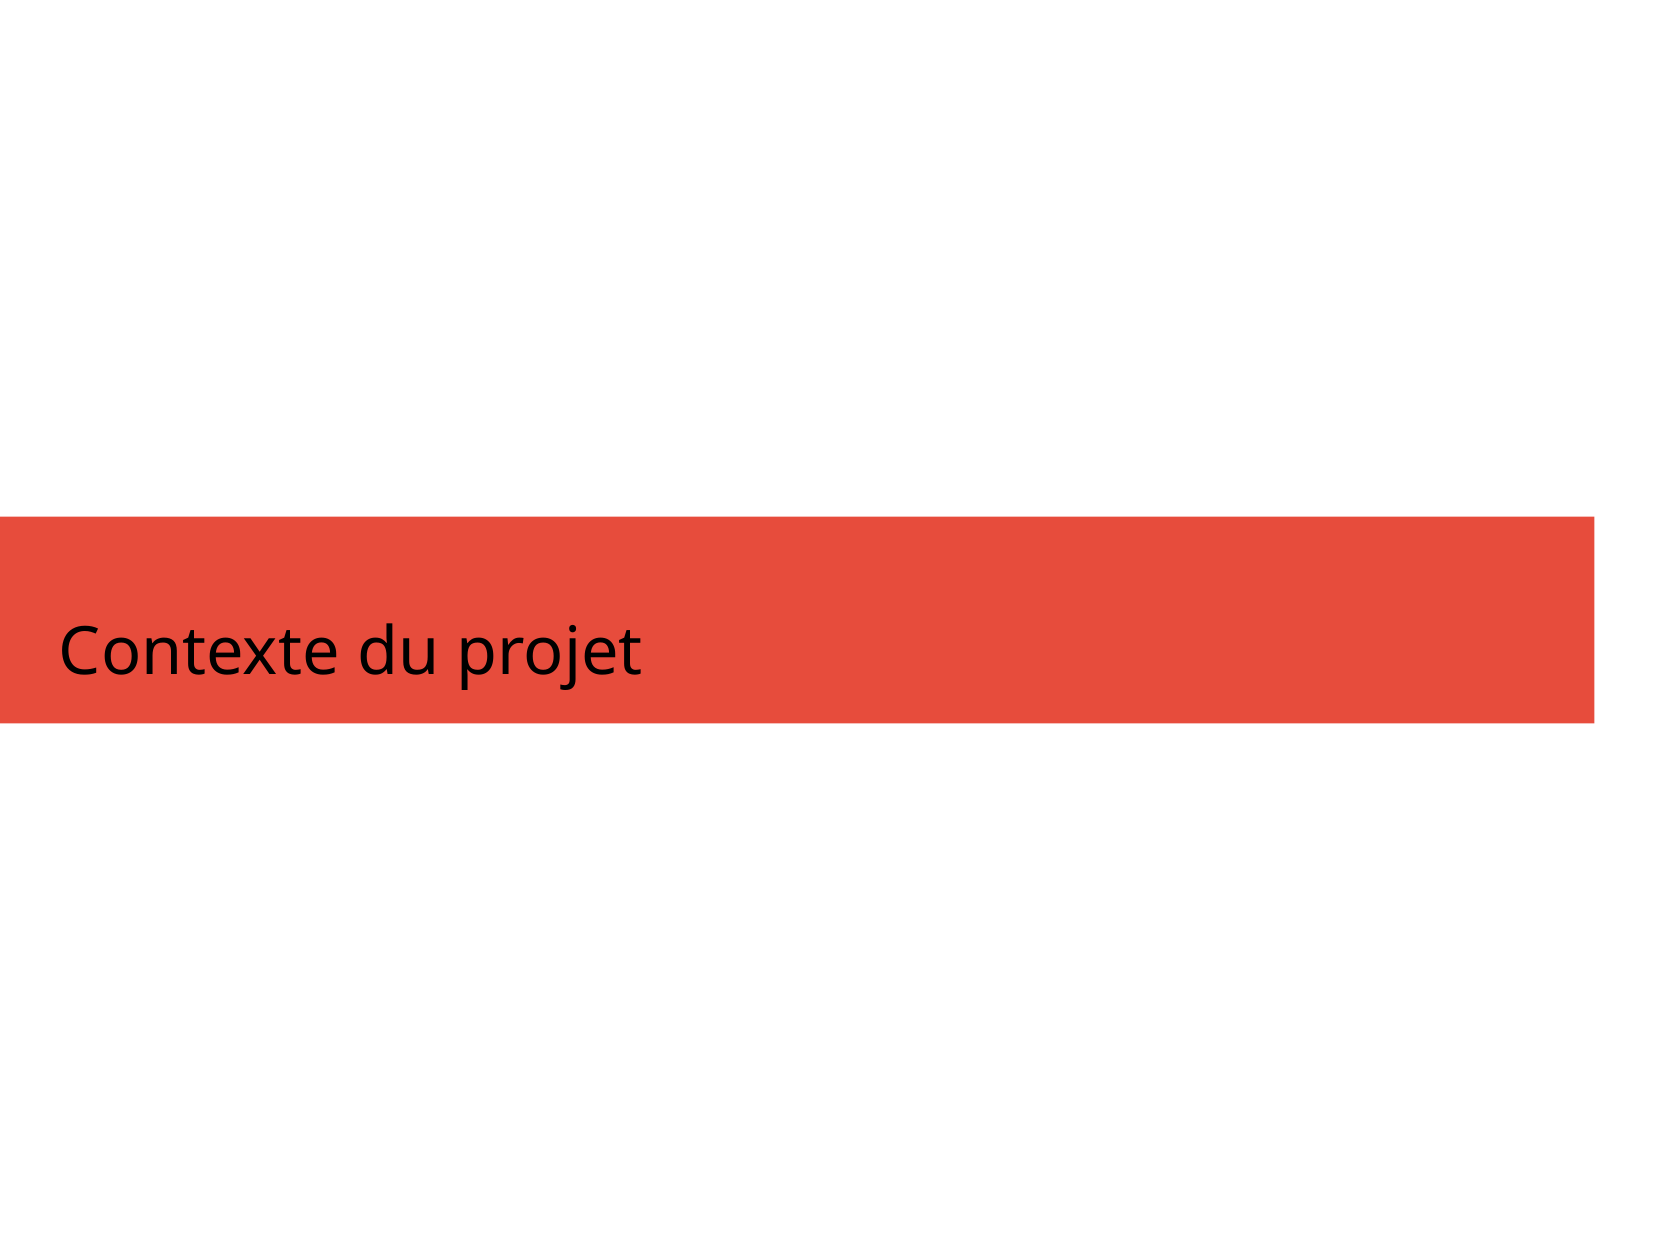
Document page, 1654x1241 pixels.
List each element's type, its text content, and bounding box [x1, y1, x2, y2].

title Contexte du projet [59, 546, 1595, 694]
